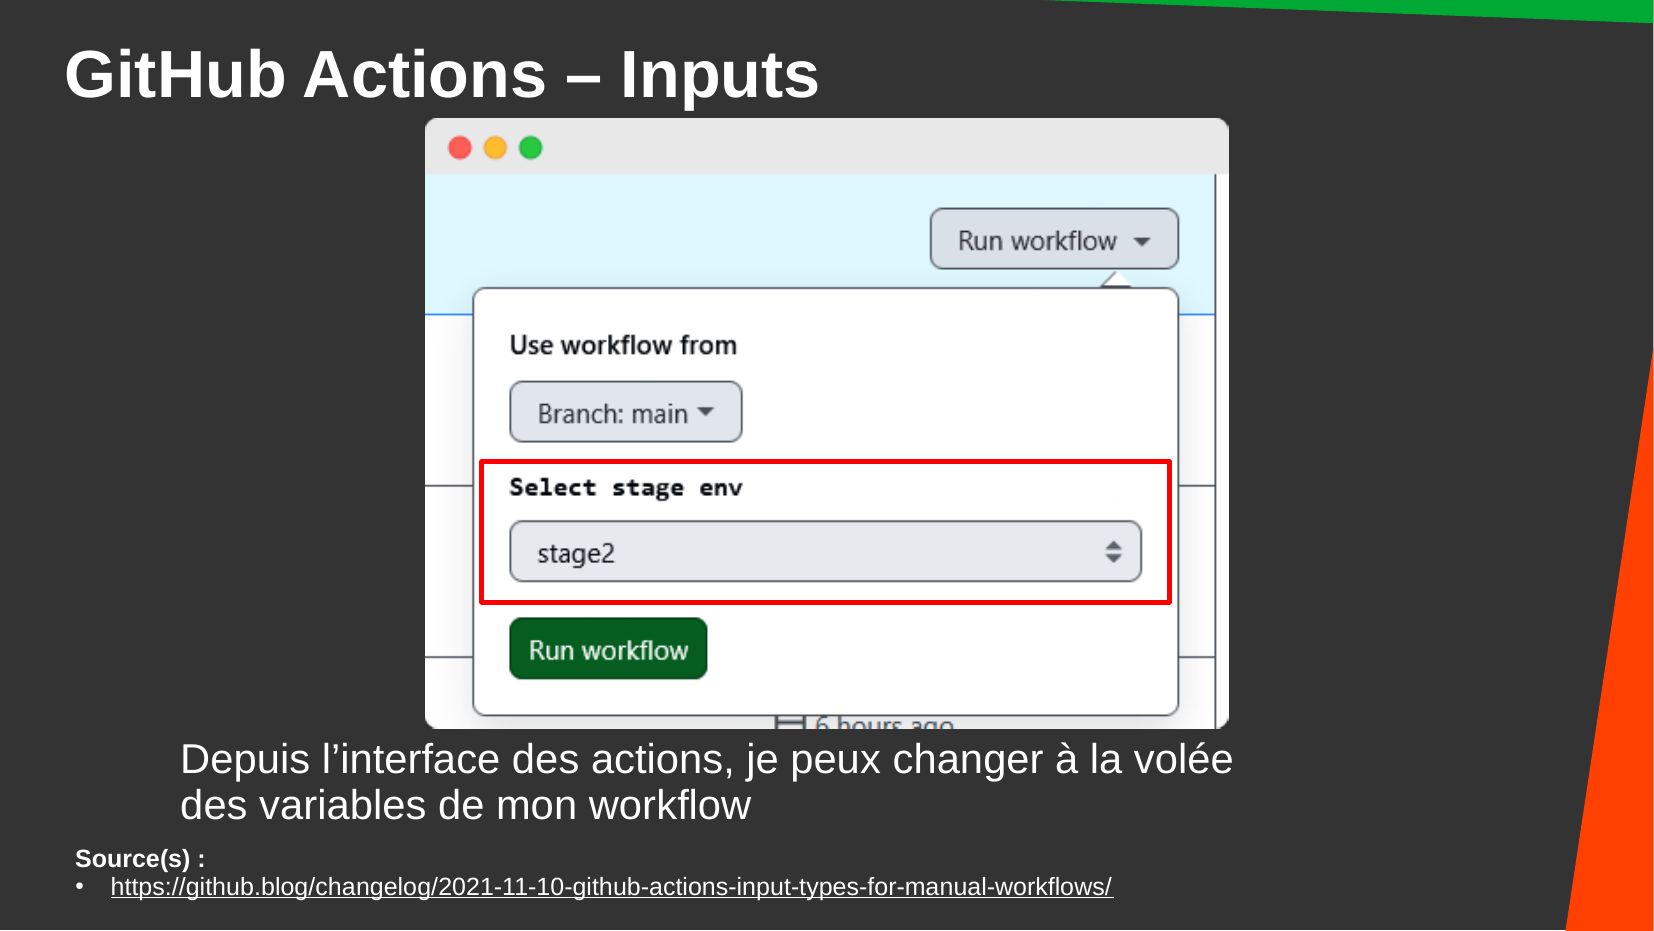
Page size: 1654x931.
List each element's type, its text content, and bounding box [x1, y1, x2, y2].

picture [425, 118, 1229, 729]
text_box Source(s) : https://github.blog/changelog/2021-11-10-github-actions-input-types-for-manual-workflows/ [60, 799, 1546, 909]
text_box Depuis l’interface des actions, je peux changer à la volée des variables de mon workflow [165, 728, 1300, 836]
title GitHub Actions – Inputs [64, 37, 1577, 119]
text_box [1042, 0, 1654, 24]
text_box [1565, 342, 1654, 931]
